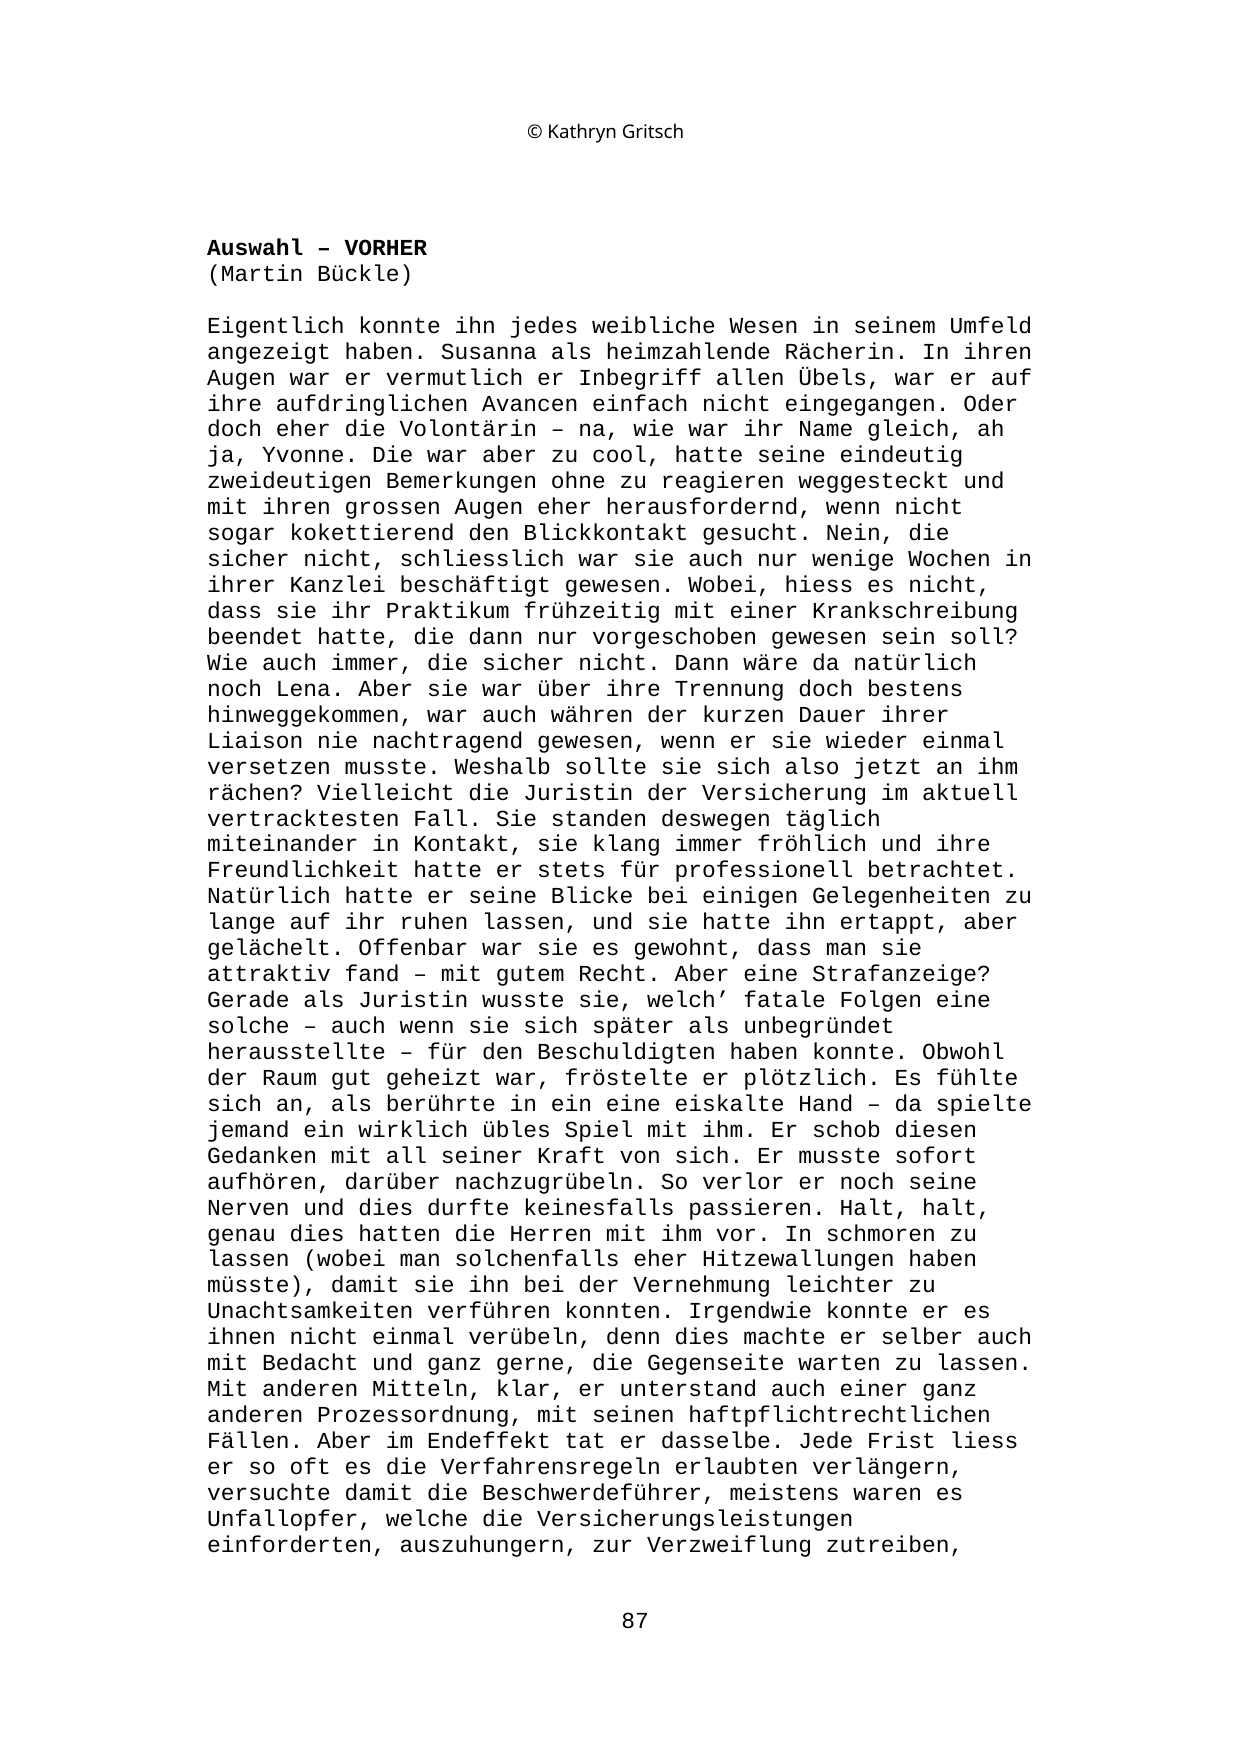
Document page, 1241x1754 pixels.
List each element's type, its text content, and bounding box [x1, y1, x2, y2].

text Eigentlich konnte ihn jedes weibliche Wesen in seinem Umfeld angezeigt haben. Susanna als heimzahlende Rächerin. In ihren Augen war er vermutlich er Inbegriff allen Übels, war er auf ihre aufdringlichen Avancen einfach nicht eingegangen. Oder doch eher die Volontärin – na, wie war ihr Name gleich, ah ja, Yvonne. Die war aber zu cool, hatte seine eindeutig zweideutigen Bemerkungen ohne zu reagieren weggesteckt und mit ihren grossen Augen eher herausfordernd, wenn nicht sogar kokettierend den Blickkontakt gesucht. Nein, die sicher nicht, schliesslich war sie auch nur wenige Wochen in ihrer Kanzlei beschäftigt gewesen. Wobei, hiess es nicht, dass sie ihr Praktikum frühzeitig mit einer Krankschreibung beendet hatte, die dann nur vorgeschoben gewesen sein soll? Wie auch immer, die sicher nicht. Dann wäre da natürlich noch Lena. Aber sie war über ihre Trennung doch bestens hinweggekommen, war auch währen der kurzen Dauer ihrer Liaison nie nachtragend gewesen, wenn er sie wieder einmal versetzen musste. Weshalb sollte sie sich also jetzt an ihm rächen? Vielleicht die Juristin der Versicherung im aktuell vertracktesten Fall. Sie standen deswegen täglich miteinander in Kontakt, sie klang immer fröhlich und ihre Freundlichkeit hatte er stets für professionell betrachtet. Natürlich hatte er seine Blicke bei einigen Gelegenheiten zu lange auf ihr ruhen lassen, und sie hatte ihn ertappt, aber gelächelt. Offenbar war sie es gewohnt, dass man sie attraktiv fand – mit gutem Recht. Aber eine Strafanzeige? Gerade als Juristin wusste sie, welch’ fatale Folgen eine solche – auch wenn sie sich später als unbegründet herausstellte – für den Beschuldigten haben konnte. Obwohl der Raum gut geheizt war, fröstelte er plötzlich. Es fühlte sich an, als berührte in ein eine eiskalte Hand – da spielte jemand ein wirklich übles Spiel mit ihm. Er schob diesen Gedanken mit all seiner Kraft von sich. Er musste sofort aufhören, darüber nachzugrübeln. So verlor er noch seine Nerven und dies durfte keinesfalls passieren. Halt, halt, genau dies hatten die Herren mit ihm vor. In schmoren zu lassen (wobei man solchenfalls eher Hitzewallungen haben müsste), damit sie ihn bei der Vernehmung leichter zu Unachtsamkeiten verführen konnten. Irgendwie konnte er es ihnen nicht einmal verübeln, denn dies machte er selber auch mit Bedacht und ganz gerne, die Gegenseite warten zu lassen. Mit anderen Mitteln, klar, er unterstand auch einer ganz anderen Prozessordnung, mit seinen haftpflichtrechtlichen Fällen. Aber im Endeffekt tat er dasselbe. Jede Frist liess er so oft es die Verfahrensregeln erlaubten verlängern, versuchte damit die Beschwerdeführer, meistens waren es Unfallopfer, welche die Versicherungsleistungen einforderten, auszuhungern, zur Verzweiflung zutreiben, [207, 314, 1034, 1559]
text (Martin Bückle) [207, 262, 1034, 288]
text Auswahl – VORHER [207, 236, 1034, 262]
